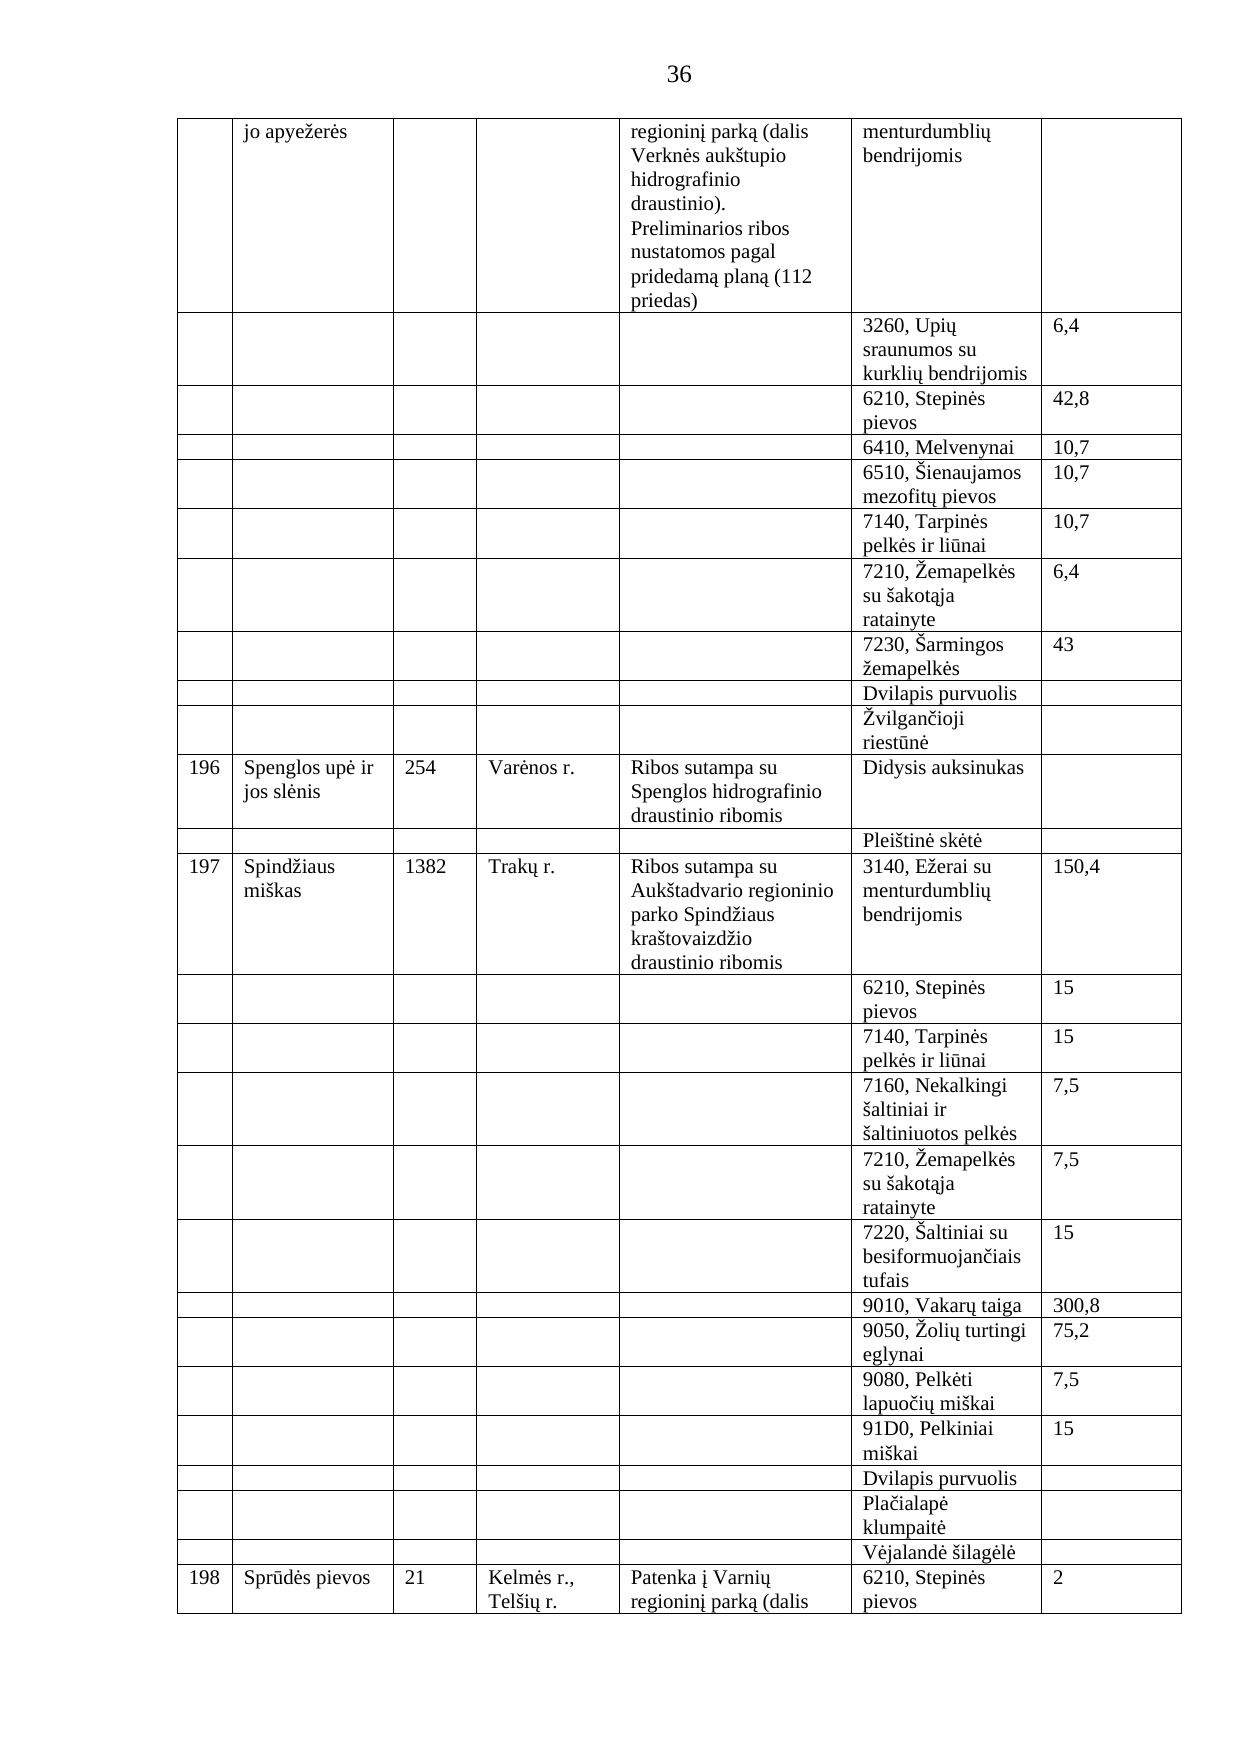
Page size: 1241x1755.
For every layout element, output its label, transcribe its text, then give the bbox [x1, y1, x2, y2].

table_cell Ribos sutampa su Aukštadvario regioninio parko Spindžiaus kraštovaizdžio draustinio ribomis [620, 854, 851, 974]
table_cell Trakų r. [477, 854, 619, 974]
table_cell 43 [1042, 632, 1181, 680]
table_cell [178, 1540, 232, 1564]
table_cell regioninį parką (dalis Verknės aukštupio hidrografinio draustinio). Preliminarios ribos nustatomos pagal pridedamą planą (112 priedas) [620, 119, 851, 312]
table_cell [620, 1073, 851, 1145]
table_cell jo apyežerės [233, 119, 393, 312]
table_cell [178, 1220, 232, 1292]
table_cell [620, 1146, 851, 1219]
table_cell [178, 1491, 232, 1539]
table_cell [233, 386, 393, 434]
table_cell [394, 559, 476, 631]
table_cell [178, 559, 232, 631]
table_cell [394, 435, 476, 459]
table_cell [620, 559, 851, 631]
table_cell [233, 313, 393, 385]
table_cell 10,7 [1042, 435, 1181, 459]
table_cell 75,2 [1042, 1318, 1181, 1366]
table_cell [233, 829, 393, 852]
table_cell [477, 119, 619, 312]
table_cell 3260, Upių sraunumos su kurklių bendrijomis [852, 313, 1041, 385]
table_cell [477, 460, 619, 508]
table_cell [477, 559, 619, 631]
table_cell [620, 1220, 851, 1292]
table_cell [477, 509, 619, 557]
table_cell 42,8 [1042, 386, 1181, 434]
table_cell [394, 1416, 476, 1464]
table_cell 6510, Šienaujamos mezofitų pievos [852, 460, 1041, 508]
table_cell [178, 435, 232, 459]
table_cell 91D0, Pelkiniai miškai [852, 1416, 1041, 1464]
table_cell [394, 681, 476, 705]
table_cell 196 [178, 755, 232, 827]
table_cell [394, 1367, 476, 1415]
table_cell [1042, 1491, 1181, 1539]
table_cell 7210, Žemapelkės su šakotąja ratainyte [852, 559, 1041, 631]
table_cell [233, 1466, 393, 1489]
table_cell [477, 1073, 619, 1145]
table_cell [394, 975, 476, 1023]
table_cell 7,5 [1042, 1367, 1181, 1415]
table_cell 7220, Šaltiniai su besiformuojančiais tufais [852, 1220, 1041, 1292]
table_cell [233, 460, 393, 508]
table_cell 254 [394, 755, 476, 827]
table_cell [178, 706, 232, 754]
table_cell [1042, 119, 1181, 312]
table_cell Plačialapė klumpaitė [852, 1491, 1041, 1539]
table_cell [233, 632, 393, 680]
table_cell [394, 1146, 476, 1219]
table_cell [178, 386, 232, 434]
table_cell [178, 1416, 232, 1464]
table_cell Ribos sutampa su Spenglos hidrografinio draustinio ribomis [620, 755, 851, 827]
table_cell 7210, Žemapelkės su šakotąja ratainyte [852, 1146, 1041, 1219]
table_cell [1042, 829, 1181, 852]
table_cell 3140, Ežerai su menturdumblių bendrijomis [852, 854, 1041, 974]
table_cell [178, 681, 232, 705]
table_cell [477, 1491, 619, 1539]
table_cell 9010, Vakarų taiga [852, 1293, 1041, 1317]
table_cell 7,5 [1042, 1073, 1181, 1145]
table_cell [178, 1146, 232, 1219]
table_cell 6410, Melvenynai [852, 435, 1041, 459]
table_cell 21 [394, 1565, 476, 1613]
table_cell [178, 509, 232, 557]
table_cell [620, 435, 851, 459]
table_cell [178, 1073, 232, 1145]
table_cell [178, 1318, 232, 1366]
table_cell [233, 1220, 393, 1292]
table_cell 7140, Tarpinės pelkės ir liūnai [852, 1024, 1041, 1072]
table_cell 197 [178, 854, 232, 974]
table_cell Pleištinė skėtė [852, 829, 1041, 852]
table_cell Spindžiaus miškas [233, 854, 393, 974]
table_cell [394, 509, 476, 557]
table_cell 15 [1042, 1024, 1181, 1072]
table_cell [233, 509, 393, 557]
table_cell 6210, Stepinės pievos [852, 1565, 1041, 1613]
table_cell [620, 386, 851, 434]
table_cell [1042, 1466, 1181, 1489]
table_cell Sprūdės pievos [233, 1565, 393, 1613]
table_cell [178, 1367, 232, 1415]
table_cell [1042, 755, 1181, 827]
table_cell [477, 313, 619, 385]
table_cell [394, 460, 476, 508]
table_cell 150,4 [1042, 854, 1181, 974]
table_cell [1042, 681, 1181, 705]
table_cell 9050, Žolių turtingi eglynai [852, 1318, 1041, 1366]
table_cell [620, 1293, 851, 1317]
table_cell 6,4 [1042, 313, 1181, 385]
table_cell [178, 1293, 232, 1317]
table_cell Didysis auksinukas [852, 755, 1041, 827]
table_cell [477, 706, 619, 754]
table_cell [178, 1466, 232, 1489]
table_cell 7,5 [1042, 1146, 1181, 1219]
table_cell [233, 1367, 393, 1415]
table_cell 10,7 [1042, 460, 1181, 508]
table_cell Spenglos upė ir jos slėnis [233, 755, 393, 827]
table_cell [477, 435, 619, 459]
table_cell [233, 975, 393, 1023]
table_cell [394, 632, 476, 680]
table_cell [477, 1540, 619, 1564]
table_cell [394, 1318, 476, 1366]
table_cell 15 [1042, 975, 1181, 1023]
table_cell [394, 1024, 476, 1072]
table_cell [620, 829, 851, 852]
table_cell 7230, Šarmingos žemapelkės [852, 632, 1041, 680]
table_cell Dvilapis purvuolis [852, 1466, 1041, 1489]
table_cell [394, 313, 476, 385]
table_cell [620, 706, 851, 754]
table_cell [394, 829, 476, 852]
table_cell [233, 681, 393, 705]
table_cell [620, 1491, 851, 1539]
table_cell [477, 829, 619, 852]
table_cell [620, 460, 851, 508]
table_cell [178, 632, 232, 680]
table_cell [477, 1293, 619, 1317]
table_cell [233, 1293, 393, 1317]
table_cell [394, 1540, 476, 1564]
table_cell 198 [178, 1565, 232, 1613]
table_cell 6210, Stepinės pievos [852, 386, 1041, 434]
table_cell [394, 706, 476, 754]
table_cell Patenka į Varnių regioninį parką (dalis [620, 1565, 851, 1613]
table_cell 2 [1042, 1565, 1181, 1613]
table_cell Kelmės r., Telšių r. [477, 1565, 619, 1613]
table_cell 15 [1042, 1416, 1181, 1464]
table_cell 10,7 [1042, 509, 1181, 557]
table_cell [178, 460, 232, 508]
table_cell [233, 706, 393, 754]
table_cell [178, 119, 232, 312]
table_cell [477, 1318, 619, 1366]
table_cell [178, 975, 232, 1023]
table_cell 15 [1042, 1220, 1181, 1292]
table_cell [233, 1540, 393, 1564]
table_cell [394, 1073, 476, 1145]
table_cell [620, 632, 851, 680]
table_cell [620, 1416, 851, 1464]
table_cell Vėjalandė šilagėlė [852, 1540, 1041, 1564]
table_cell [233, 1073, 393, 1145]
table_cell [233, 1491, 393, 1539]
table_cell [1042, 706, 1181, 754]
table_cell [233, 1146, 393, 1219]
table_cell [477, 1024, 619, 1072]
table_cell [178, 313, 232, 385]
table_cell [620, 1466, 851, 1489]
table_cell [620, 313, 851, 385]
table_cell [394, 1220, 476, 1292]
table_cell [620, 509, 851, 557]
table_cell [477, 1416, 619, 1464]
table_cell [233, 1318, 393, 1366]
table_cell [233, 1024, 393, 1072]
table_cell [477, 975, 619, 1023]
table_cell [233, 435, 393, 459]
table_cell [477, 632, 619, 680]
table_cell [620, 1367, 851, 1415]
table_cell [178, 1024, 232, 1072]
table_cell [477, 681, 619, 705]
table_cell [394, 1466, 476, 1489]
table_cell menturdumblių bendrijomis [852, 119, 1041, 312]
table_cell [233, 1416, 393, 1464]
table_cell [178, 829, 232, 852]
table_cell [233, 559, 393, 631]
table_cell [394, 1293, 476, 1317]
table_cell [620, 681, 851, 705]
table_cell [477, 1466, 619, 1489]
table_cell 6,4 [1042, 559, 1181, 631]
table_cell [394, 119, 476, 312]
table_cell [620, 1024, 851, 1072]
table_cell [477, 1146, 619, 1219]
table_cell [620, 1318, 851, 1366]
table_cell 6210, Stepinės pievos [852, 975, 1041, 1023]
table_cell 9080, Pelkėti lapuočių miškai [852, 1367, 1041, 1415]
table_cell Žvilgančioji riestūnė [852, 706, 1041, 754]
table_cell [394, 1491, 476, 1539]
table_cell [477, 1220, 619, 1292]
table_cell [620, 975, 851, 1023]
table_cell Dvilapis purvuolis [852, 681, 1041, 705]
table_cell [394, 386, 476, 434]
table_cell 7160, Nekalkingi šaltiniai ir šaltiniuotos pelkės [852, 1073, 1041, 1145]
table_cell [620, 1540, 851, 1564]
table_cell Varėnos r. [477, 755, 619, 827]
table_cell 7140, Tarpinės pelkės ir liūnai [852, 509, 1041, 557]
table_cell 300,8 [1042, 1293, 1181, 1317]
table_cell 1382 [394, 854, 476, 974]
table_cell [477, 1367, 619, 1415]
table_cell [1042, 1540, 1181, 1564]
table_cell [477, 386, 619, 434]
